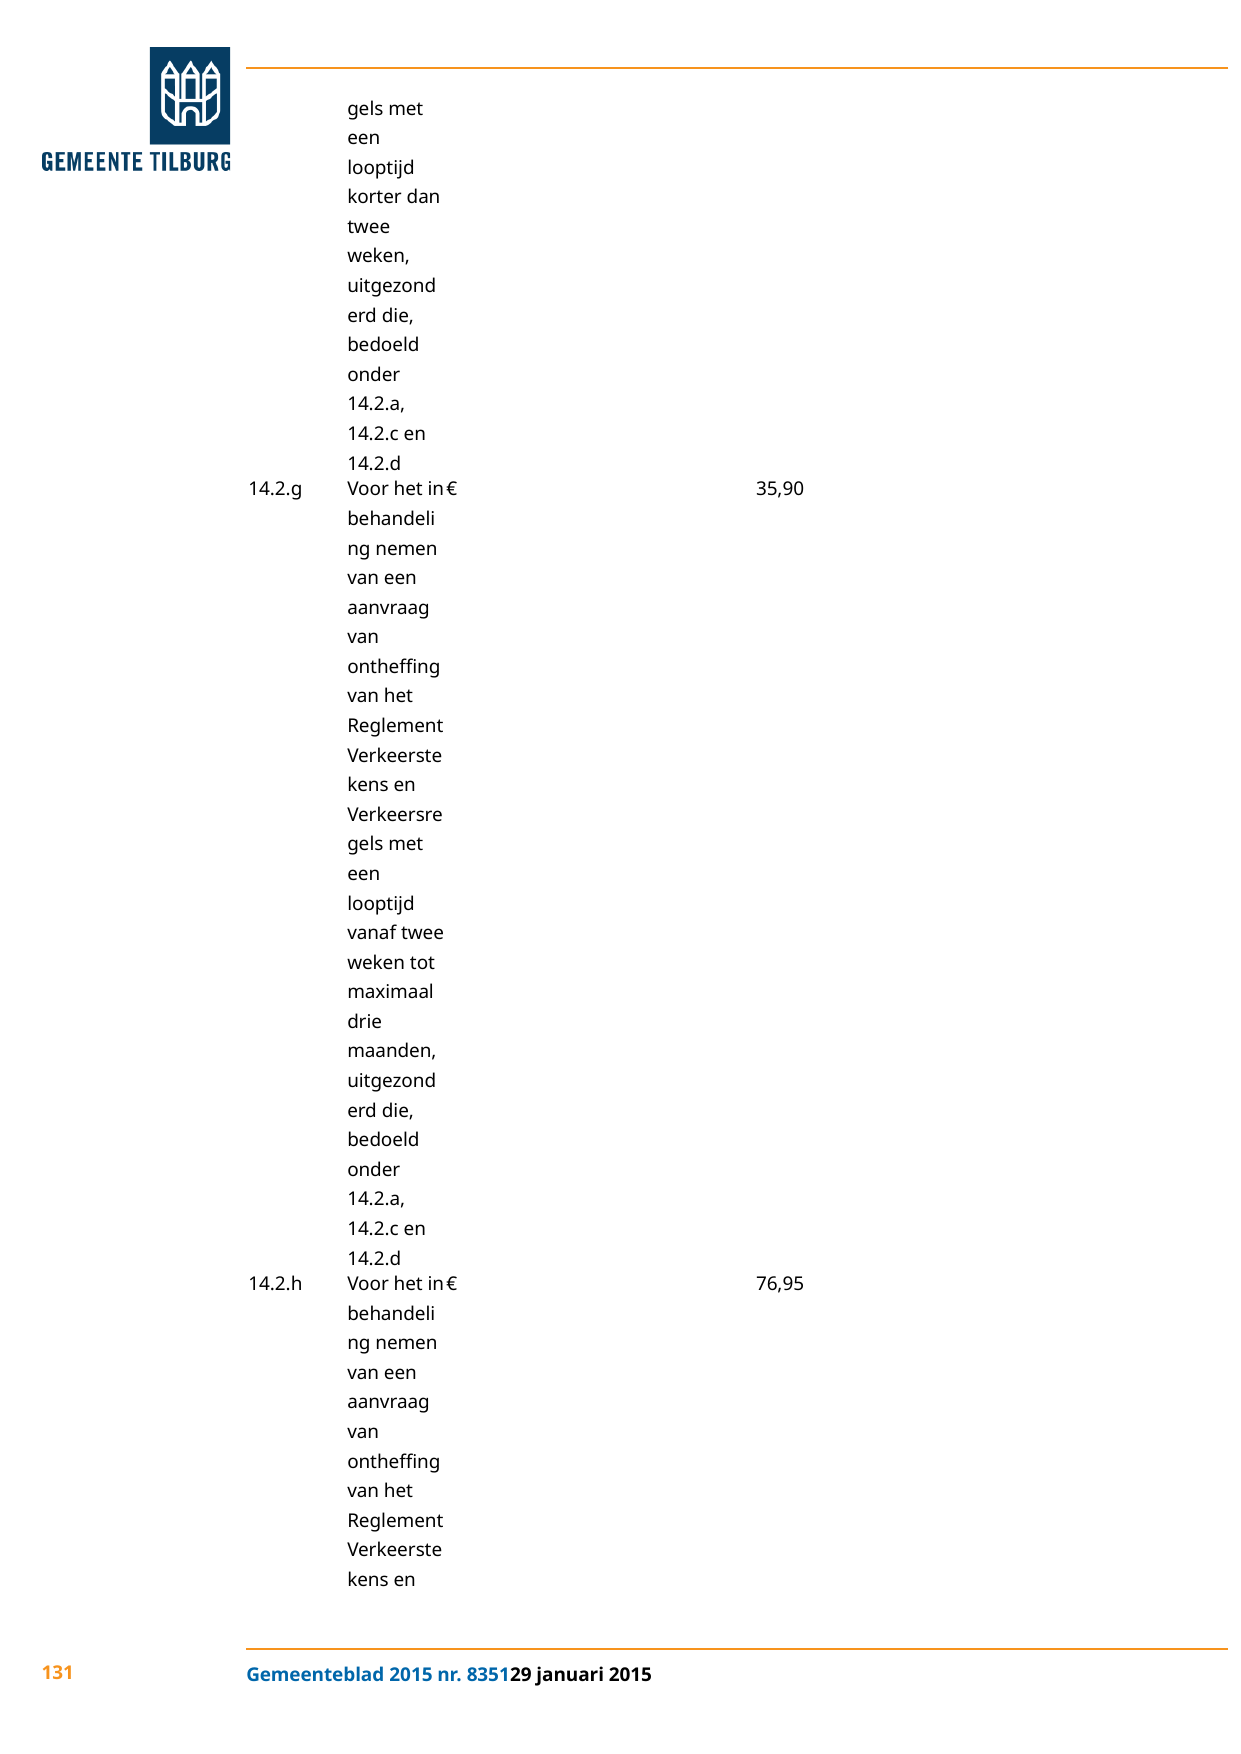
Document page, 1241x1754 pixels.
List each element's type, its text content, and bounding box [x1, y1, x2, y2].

table_cell € [446, 476, 756, 1270]
table_cell 14.2.g [248, 476, 347, 1270]
table_cell € [446, 1270, 756, 1592]
table_cell [756, 95, 855, 476]
picture [41, 47, 231, 172]
table_cell [446, 95, 756, 476]
table_cell 76,95 [756, 1270, 855, 1592]
table_cell [248, 95, 347, 476]
table_cell gels met een looptijd korter dan twee weken, uitgezonderd die, bedoeld onder 14.2.a, 14.2.c en 14.2.d [347, 95, 446, 476]
table_cell 35,90 [756, 476, 855, 1270]
table_cell 14.2.h [248, 1270, 347, 1592]
table_cell Voor het in behandeling nemen van een aanvraag van ontheffing van het Reglement Verkeerstekens en [347, 1270, 446, 1592]
table_cell Voor het in behandeling nemen van een aanvraag van ontheffing van het Reglement Verkeerstekens en Verkeersregels met een looptijd vanaf twee weken tot maximaal drie maanden, uitgezonderd die, bedoeld onder 14.2.a, 14.2.c en 14.2.d [347, 476, 446, 1270]
